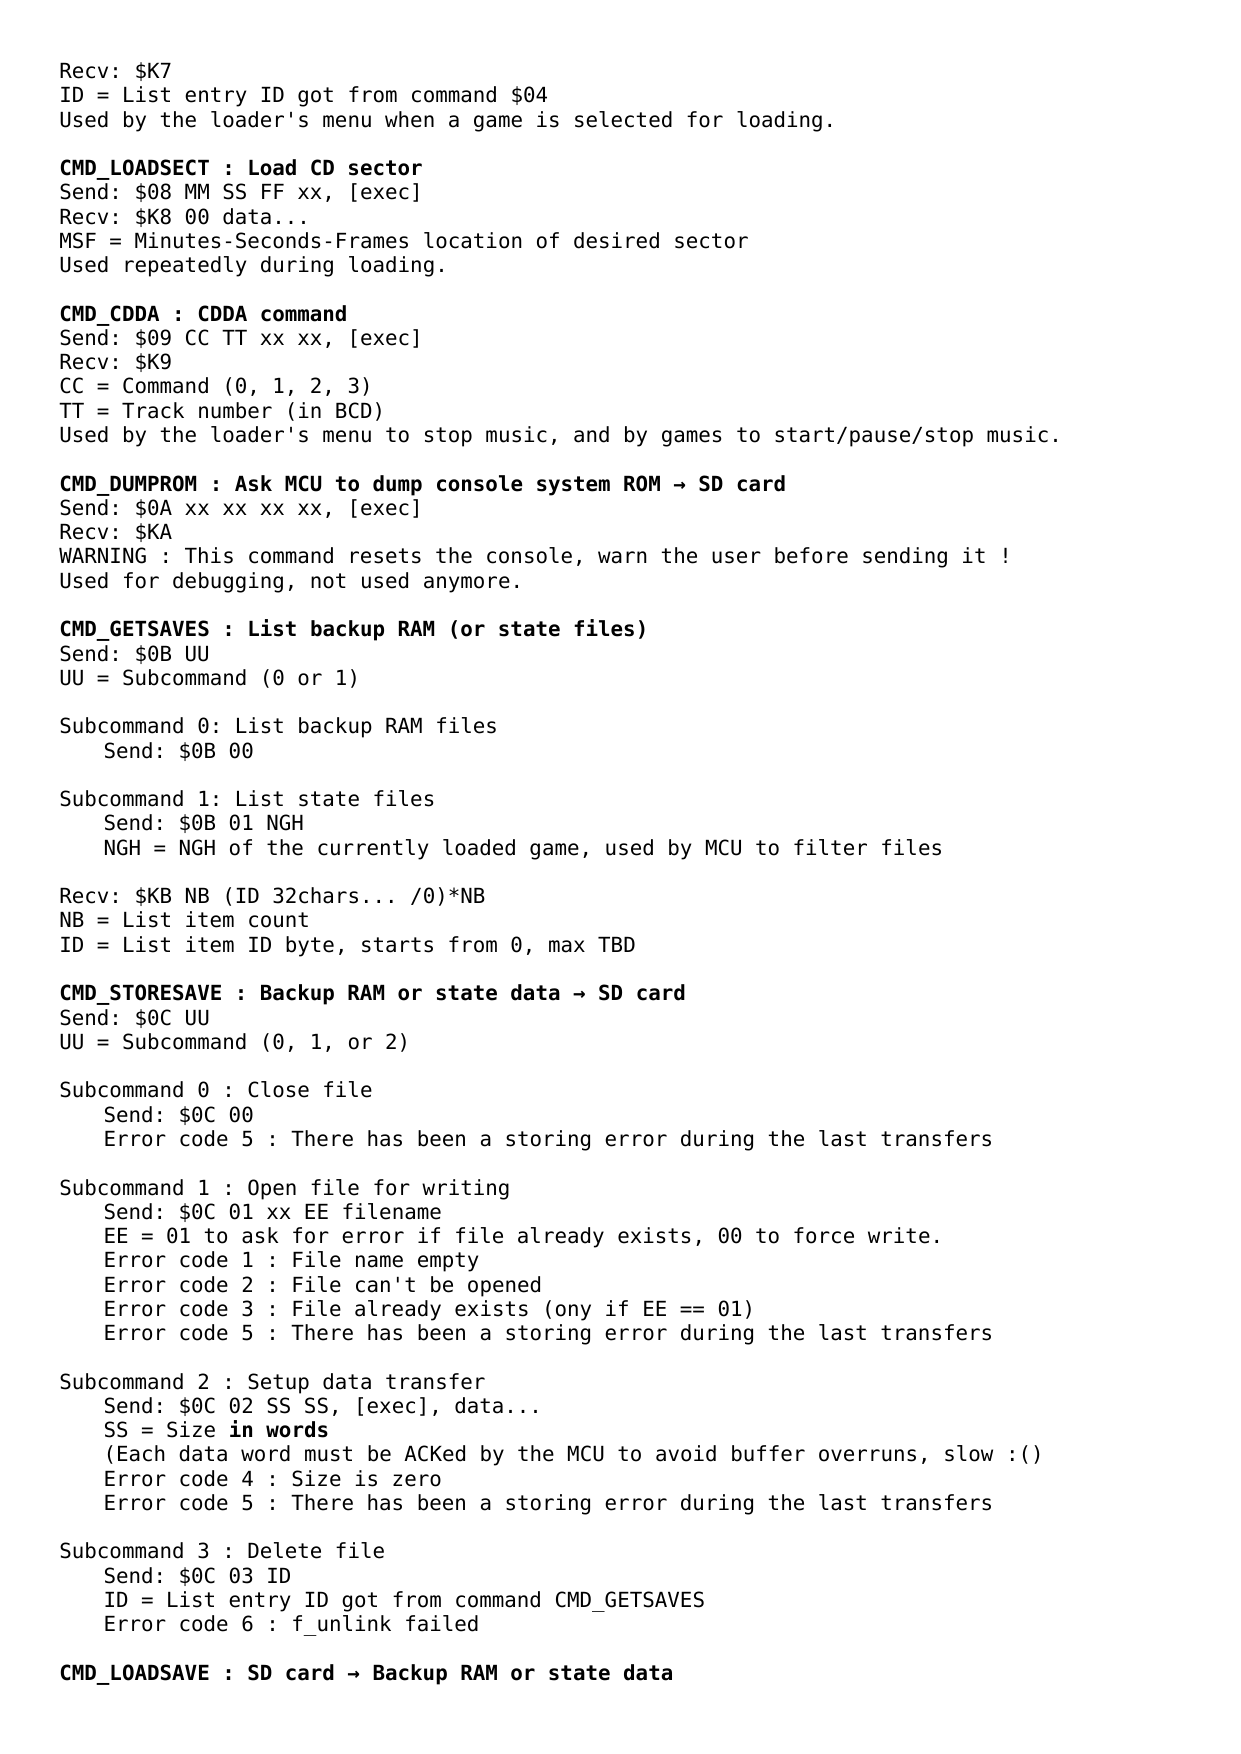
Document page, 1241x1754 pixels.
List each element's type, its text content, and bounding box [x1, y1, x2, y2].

text WARNING : This command resets the console, warn the user before sending it ! [59, 544, 1181, 569]
text Error code 5 : There has been a storing error during the last transfers [59, 1491, 1181, 1515]
text Recv: $KB NB (ID 32chars... /0)*NB [59, 860, 1181, 908]
text Send: $0C 00 [59, 1103, 1181, 1127]
text Used for debugging, not used anymore. [59, 569, 1181, 593]
text Send: $0A xx xx xx xx, [exec] Recv: $KA [59, 496, 1181, 544]
text Used repeatedly during loading. [59, 253, 1181, 277]
text Send: $0C 02 SS SS, [exec], data... SS = Size in words [59, 1394, 1181, 1442]
text CC = Command (0, 1, 2, 3) [59, 374, 1181, 399]
text Subcommand 2 : Setup data transfer [59, 1370, 1181, 1394]
text Send: $09 CC TT xx xx, [exec] Recv: $K9 [59, 326, 1181, 374]
text Send: $08 MM SS FF xx, [exec] Recv: $K8 00 data... [59, 180, 1181, 229]
text Send: $0C UU [59, 1006, 1181, 1030]
text Error code 3 : File already exists (ony if EE == 01) [59, 1297, 1181, 1321]
text Error code 5 : There has been a storing error during the last transfers [59, 1127, 1181, 1151]
text Subcommand 1 : Open file for writing [59, 1176, 1181, 1200]
text Error code 6 : f_unlink failed [59, 1612, 1181, 1637]
text Send: $0B UU [59, 642, 1181, 666]
text ID = List entry ID got from command CMD_GETSAVES [59, 1588, 1181, 1612]
text CMD_STORESAVE : Backup RAM or state data → SD card [59, 981, 1181, 1006]
text TT = Track number (in BCD) [59, 399, 1181, 423]
text Send: $0C 01 xx EE filename [59, 1200, 1181, 1224]
text CMD_LOADSAVE : SD card → Backup RAM or state data [59, 1661, 1181, 1685]
text CMD_GETSAVES : List backup RAM (or state files) [59, 617, 1181, 642]
text Error code 2 : File can't be opened [59, 1273, 1181, 1297]
text NB = List item count ID = List item ID byte, starts from 0, max TBD [59, 908, 1181, 957]
text NGH = NGH of the currently loaded game, used by MCU to filter files [59, 836, 1181, 860]
text Subcommand 0: List backup RAM files [59, 714, 1181, 739]
text Used by the loader's menu when a game is selected for loading. [59, 108, 1181, 132]
text (Each data word must be ACKed by the MCU to avoid buffer overruns, slow :() [59, 1442, 1181, 1467]
text UU = Subcommand (0 or 1) [59, 666, 1181, 690]
text Used by the loader's menu to stop music, and by games to start/pause/stop music. [59, 423, 1181, 447]
text Error code 1 : File name empty [59, 1248, 1181, 1273]
text EE = 01 to ask for error if file already exists, 00 to force write. [59, 1224, 1181, 1248]
text UU = Subcommand (0, 1, or 2) [59, 1030, 1181, 1054]
text MSF = Minutes-Seconds-Frames location of desired sector [59, 229, 1181, 253]
text Send: $0C 03 ID [59, 1564, 1181, 1588]
text CMD_DUMPROM : Ask MCU to dump console system ROM → SD card [59, 472, 1181, 496]
text Send: $0B 00 [59, 739, 1181, 763]
text Subcommand 1: List state files [59, 787, 1181, 811]
text Error code 5 : There has been a storing error during the last transfers [59, 1321, 1181, 1345]
text CMD_LOADSECT : Load CD sector [59, 132, 1181, 180]
text Error code 4 : Size is zero [59, 1467, 1181, 1491]
text Recv: $K7 ID = List entry ID got from command $04 [59, 59, 1181, 108]
text Subcommand 3 : Delete file [59, 1539, 1181, 1564]
text Send: $0B 01 NGH [59, 811, 1181, 836]
text Subcommand 0 : Close file [59, 1078, 1181, 1103]
text CMD_CDDA : CDDA command [59, 302, 1181, 326]
